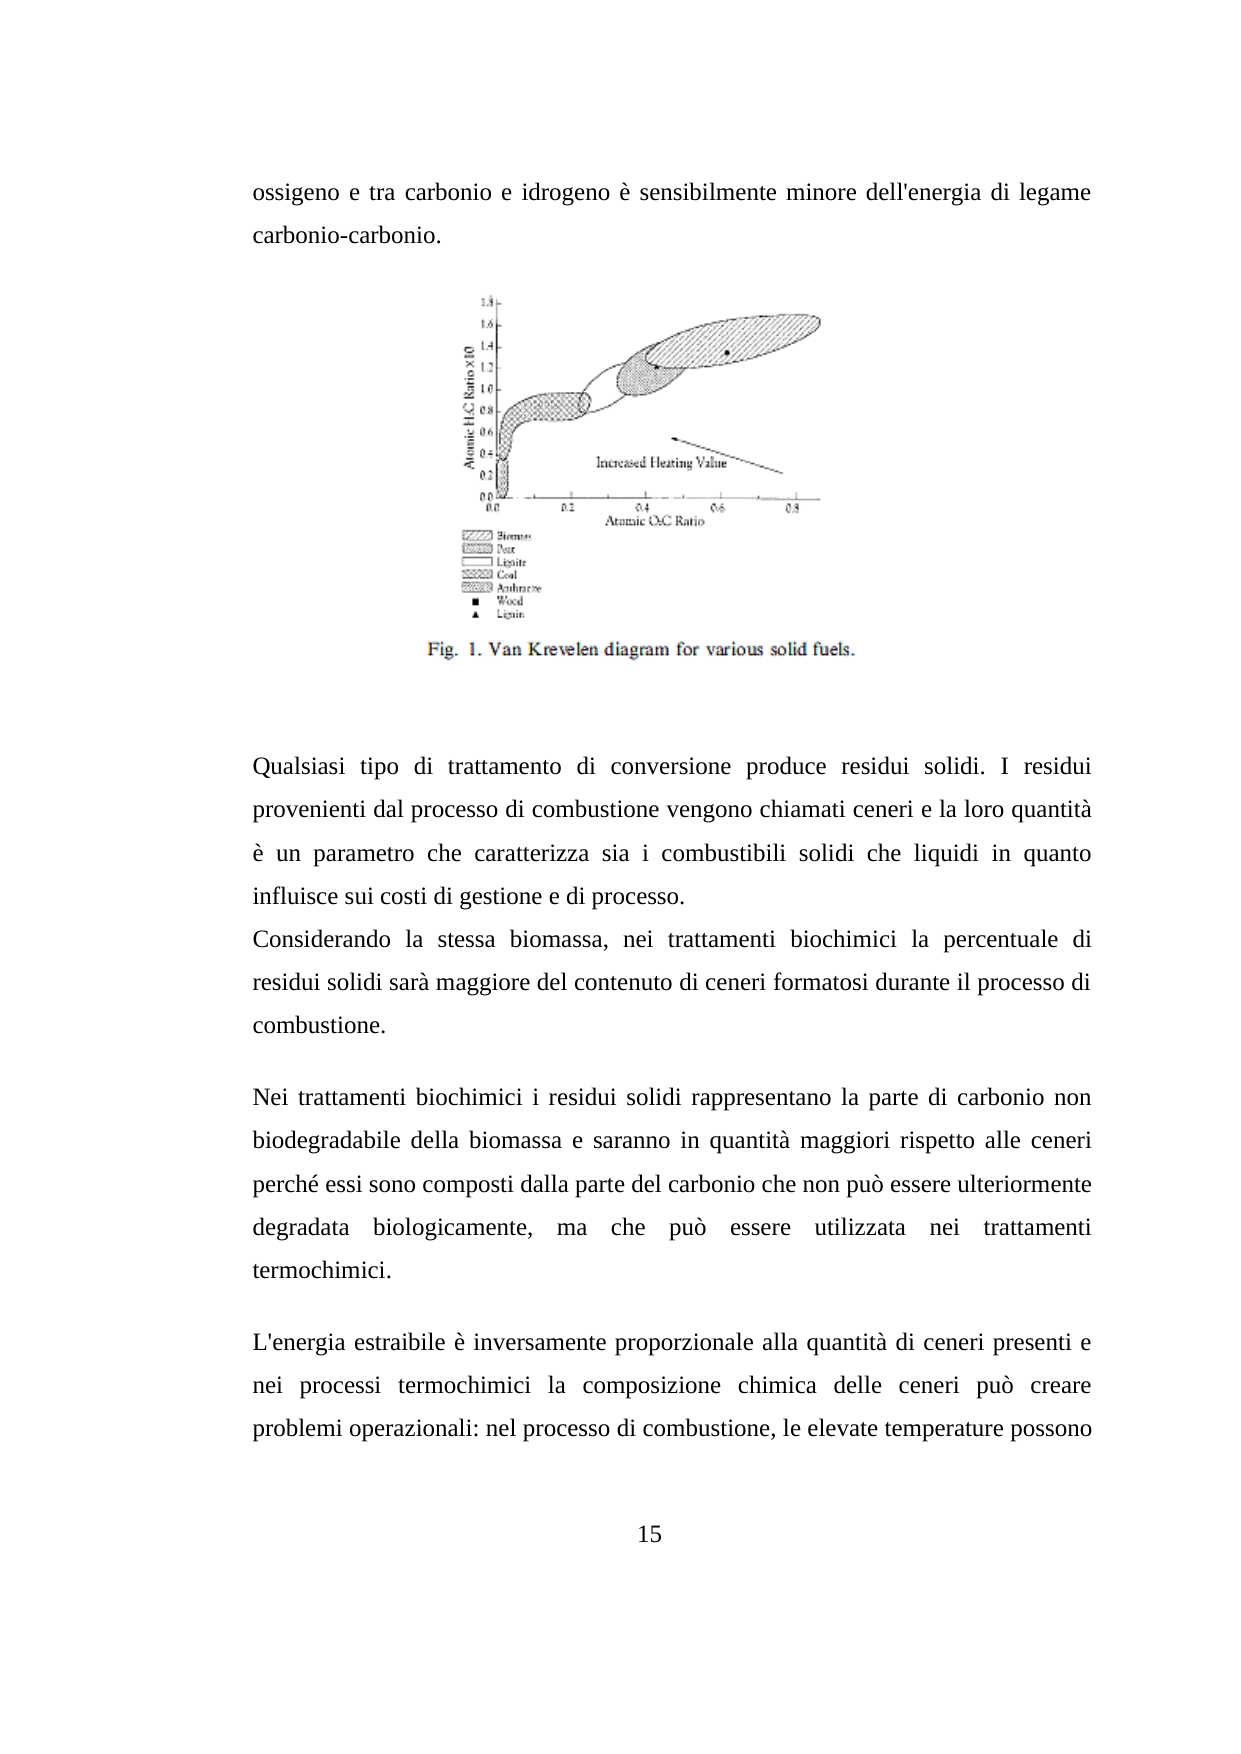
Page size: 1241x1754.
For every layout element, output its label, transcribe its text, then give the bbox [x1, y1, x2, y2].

list L'energia estraibile è inversamente proporzionale alla quantità di ceneri presenti e nei processi termochimici la composizione chimica delle ceneri può creare problemi operazionali: nel processo di combustione, le elevate temperature possono [215, 1327, 1093, 1442]
list Qualsiasi tipo di trattamento di conversione produce residui solidi. I residui provenienti dal processo di combustione vengono chiamati ceneri e la loro quantità è un parametro che caratterizza sia i combustibili solidi che liquidi in quanto influisce sui costi di gestione e di processo. [215, 751, 1093, 909]
list ossigeno e tra carbonio e idrogeno è sensibilmente minore dell'energia di legame carbonio-carbonio. [215, 177, 1093, 249]
list Nei trattamenti biochimici i residui solidi rappresentano la parte di carbonio non biodegradabile della biomassa e saranno in quantità maggiori rispetto alle ceneri perché essi sono composti dalla parte del carbonio che non può essere ulteriormente degradata biologicamente, ma che può essere utilizzata nei trattamenti termochimici. [215, 1082, 1093, 1284]
list Considerando la stessa biomassa, nei trattamenti biochimici la percentuale di residui solidi sarà maggiore del contenuto di ceneri formatosi durante il processo di combustione. [215, 924, 1093, 1039]
picture [410, 283, 860, 665]
